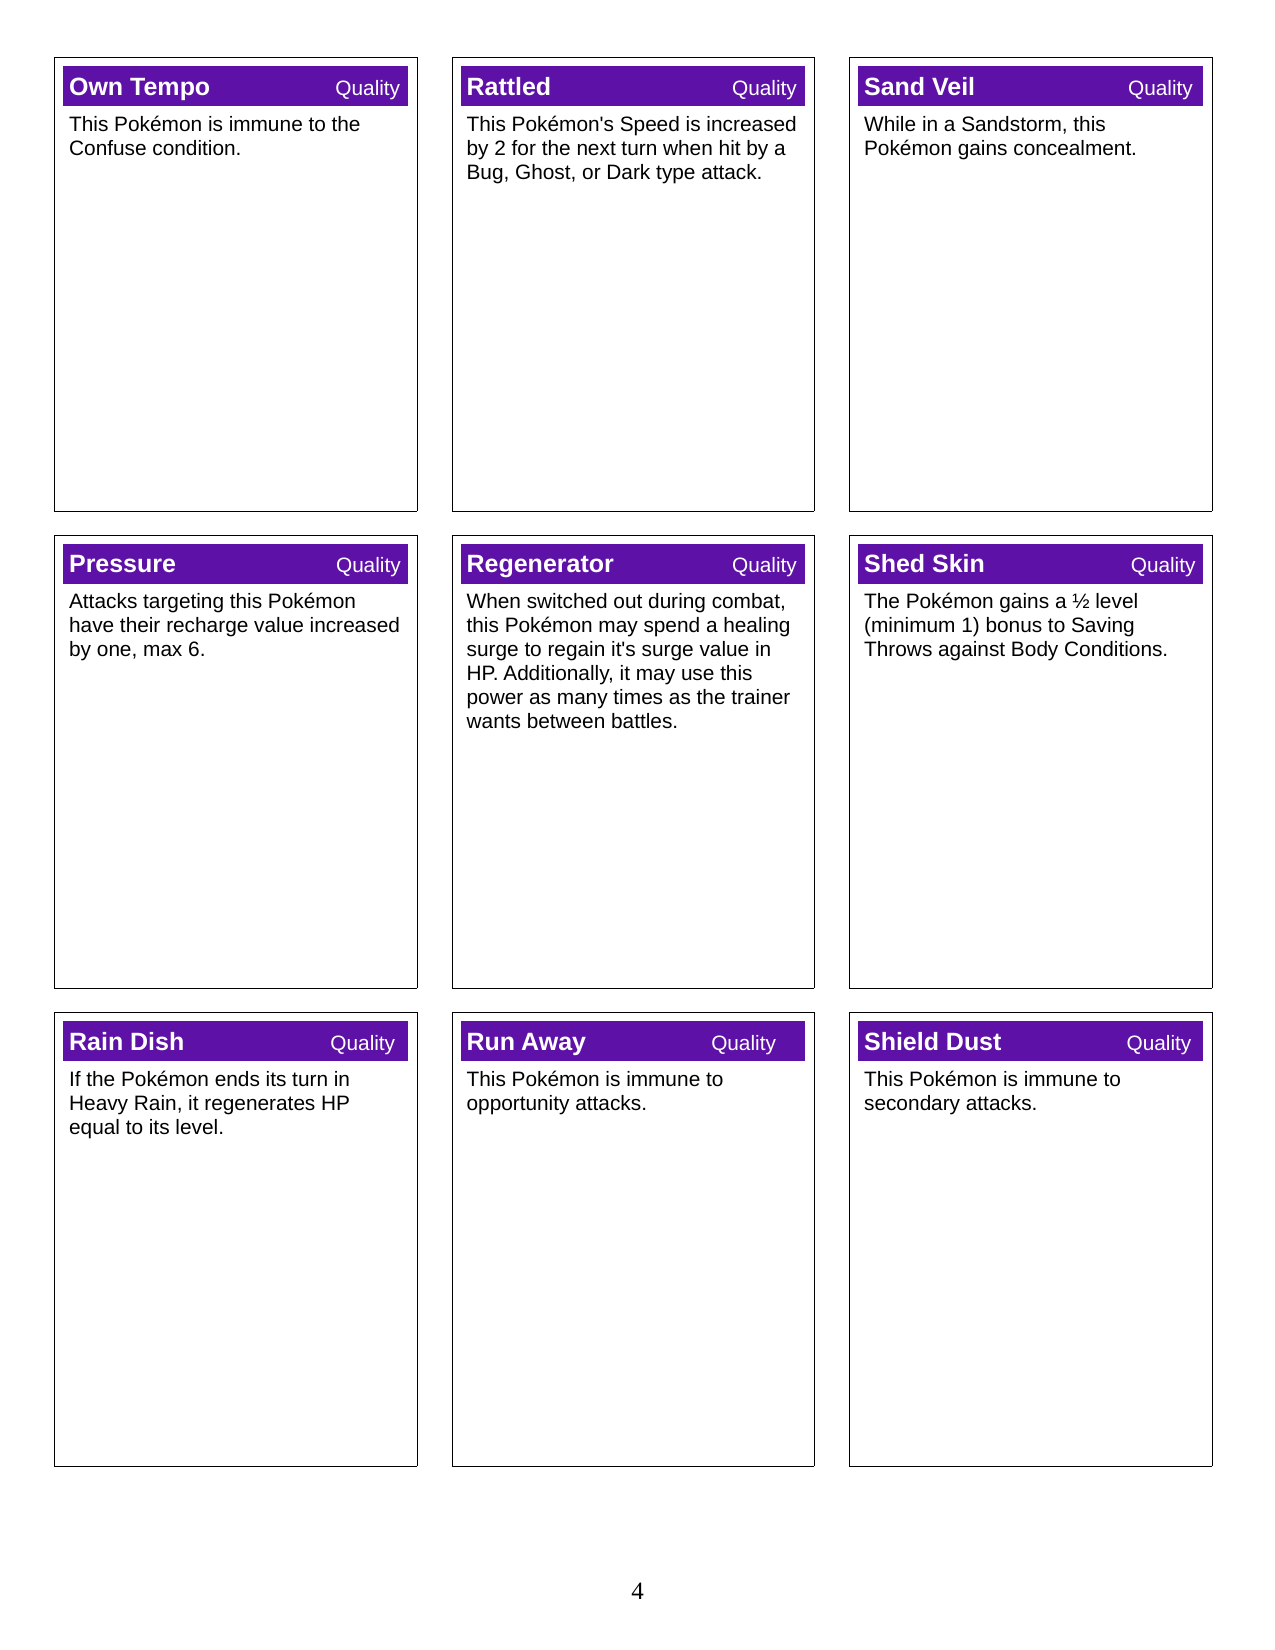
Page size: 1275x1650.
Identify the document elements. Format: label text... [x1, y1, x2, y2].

table_header Shield Dust Quality [858, 1021, 1203, 1061]
table_header Own Tempo Quality [63, 66, 408, 106]
table_cell While in a Sandstorm, this Pokémon gains concealment. [858, 106, 1203, 165]
table_cell This Pokémon is immune to secondary attacks. [858, 1061, 1203, 1121]
table_header Regenerator Quality [461, 544, 805, 584]
table_cell This Pokémon is immune to opportunity attacks. [461, 1061, 805, 1121]
table_header Pressure Quality [63, 544, 408, 584]
table_header Run Away Quality [461, 1021, 805, 1061]
table_cell If the Pokémon ends its turn in Heavy Rain, it regenerates HP equal to its level. [63, 1061, 408, 1144]
table_header Rattled Quality [461, 66, 805, 106]
table_cell This Pokémon's Speed is increased by 2 for the next turn when hit by a Bug, Ghost, or Dark type attack. [461, 106, 805, 189]
table_header Sand Veil Quality [858, 66, 1203, 106]
table_cell The Pokémon gains a ½ level (minimum 1) bonus to Saving Throws against Body Conditions. [858, 584, 1203, 667]
table_cell When switched out during combat, this Pokémon may spend a healing surge to regain it's surge value in HP. Additionally, it may use this power as many times as the trainer wants between battles. [461, 584, 805, 739]
table_header Shed Skin Quality [858, 544, 1203, 584]
table_header Rain Dish Quality [63, 1021, 408, 1061]
table_cell Attacks targeting this Pokémon have their recharge value increased by one, max 6. [63, 584, 408, 667]
table_cell This Pokémon is immune to the Confuse condition. [63, 106, 408, 165]
